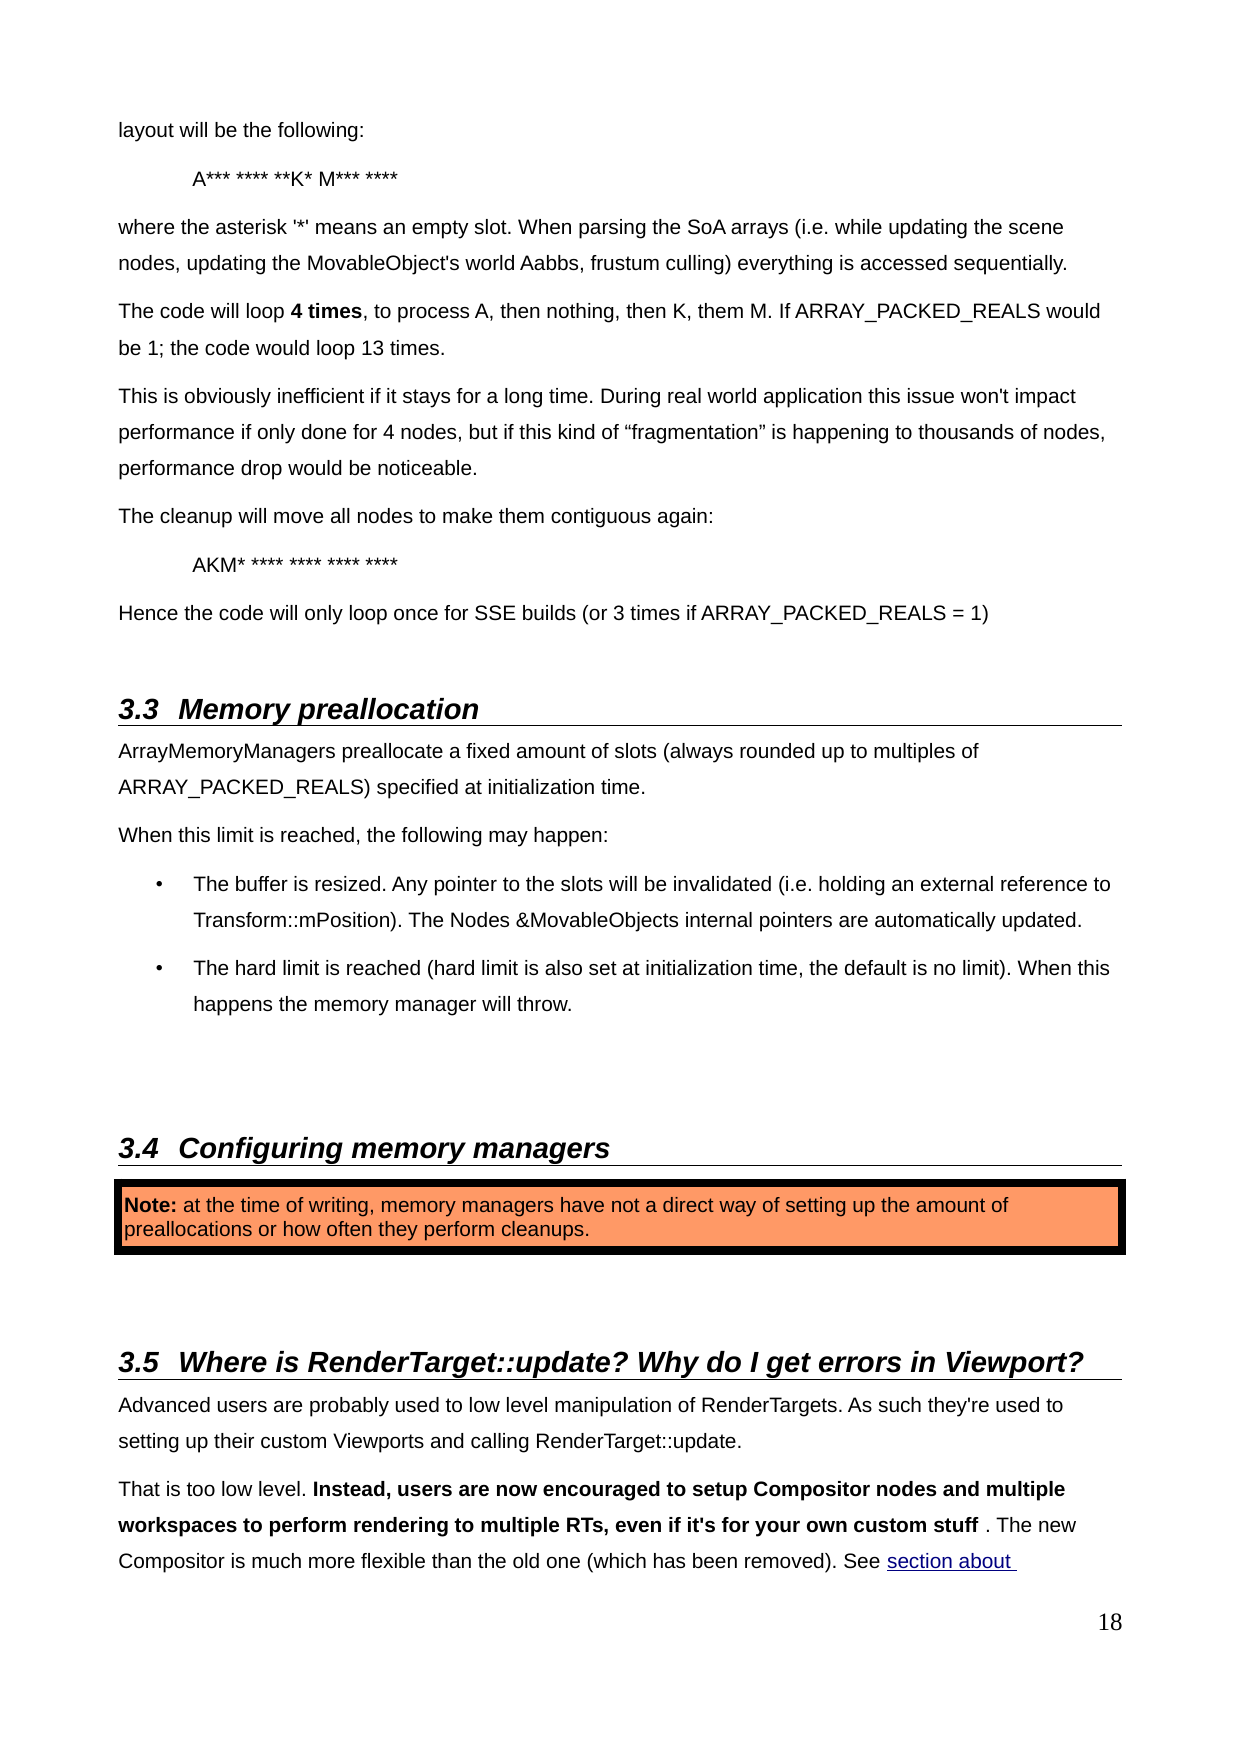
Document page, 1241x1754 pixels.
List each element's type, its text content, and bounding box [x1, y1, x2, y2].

subtitle Where is RenderTarget::update? Why do I get errors in Viewport? [118, 1346, 1122, 1379]
text The cleanup will move all nodes to make them contiguous again: [118, 504, 1122, 528]
text AKM* **** **** **** **** [118, 552, 1122, 576]
text A*** **** **K* M*** **** [118, 167, 1122, 191]
text Advanced users are probably used to low level manipulation of RenderTargets. As such they're used to setting up their custom Viewports and calling RenderTarget::update. [118, 1392, 1122, 1452]
text The code will loop 4 times, to process A, then nothing, then K, them M. If ARRAY_PACKED_REALS would be 1; the code would loop 13 times. [118, 299, 1122, 359]
text When this limit is reached, the following may happen: [118, 823, 1122, 847]
list The hard limit is reached (hard limit is also set at initialization time, the default is no limit). When this happens the memory manager will throw. [156, 956, 1122, 1016]
text ArrayMemoryManagers preallocate a fixed amount of slots (always rounded up to multiples of ARRAY_PACKED_REALS) specified at initialization time. [118, 739, 1122, 799]
text where the asterisk '*' means an empty slot. When parsing the SoA arrays (i.e. while updating the scene nodes, updating the MovableObject's world Aabbs, frustum culling) everything is accessed sequentially. [118, 215, 1122, 275]
text That is too low level. Instead, users are now encouraged to setup Compositor nodes and multiple workspaces to perform rendering to multiple RTs, even if it's for your own custom stuff . The new Compositor is much more flexible than the old one (which has been removed). See section about [118, 1477, 1122, 1573]
text This is obviously inefficient if it stays for a long time. During real world application this issue won't impact performance if only done for 4 nodes, but if this kind of “fragmentation” is happening to thousands of nodes, performance drop would be noticeable. [118, 384, 1122, 479]
list The buffer is resized. Any pointer to the slots will be invalidated (i.e. holding an external reference to Transform::mPosition). The Nodes &MovableObjects internal pointers are automatically updated. [156, 872, 1122, 932]
text layout will be the following: [118, 118, 1122, 142]
subtitle Configuring memory managers [118, 1132, 1122, 1165]
subtitle Memory preallocation [118, 692, 1122, 725]
text Hence the code will only loop once for SSE builds (or 3 times if ARRAY_PACKED_REALS = 1) [118, 601, 1122, 625]
table_header Note: at the time of writing, memory managers have not a direct way of setting up the amount of preallocations or how often they perform cleanups. [122, 1187, 1118, 1246]
